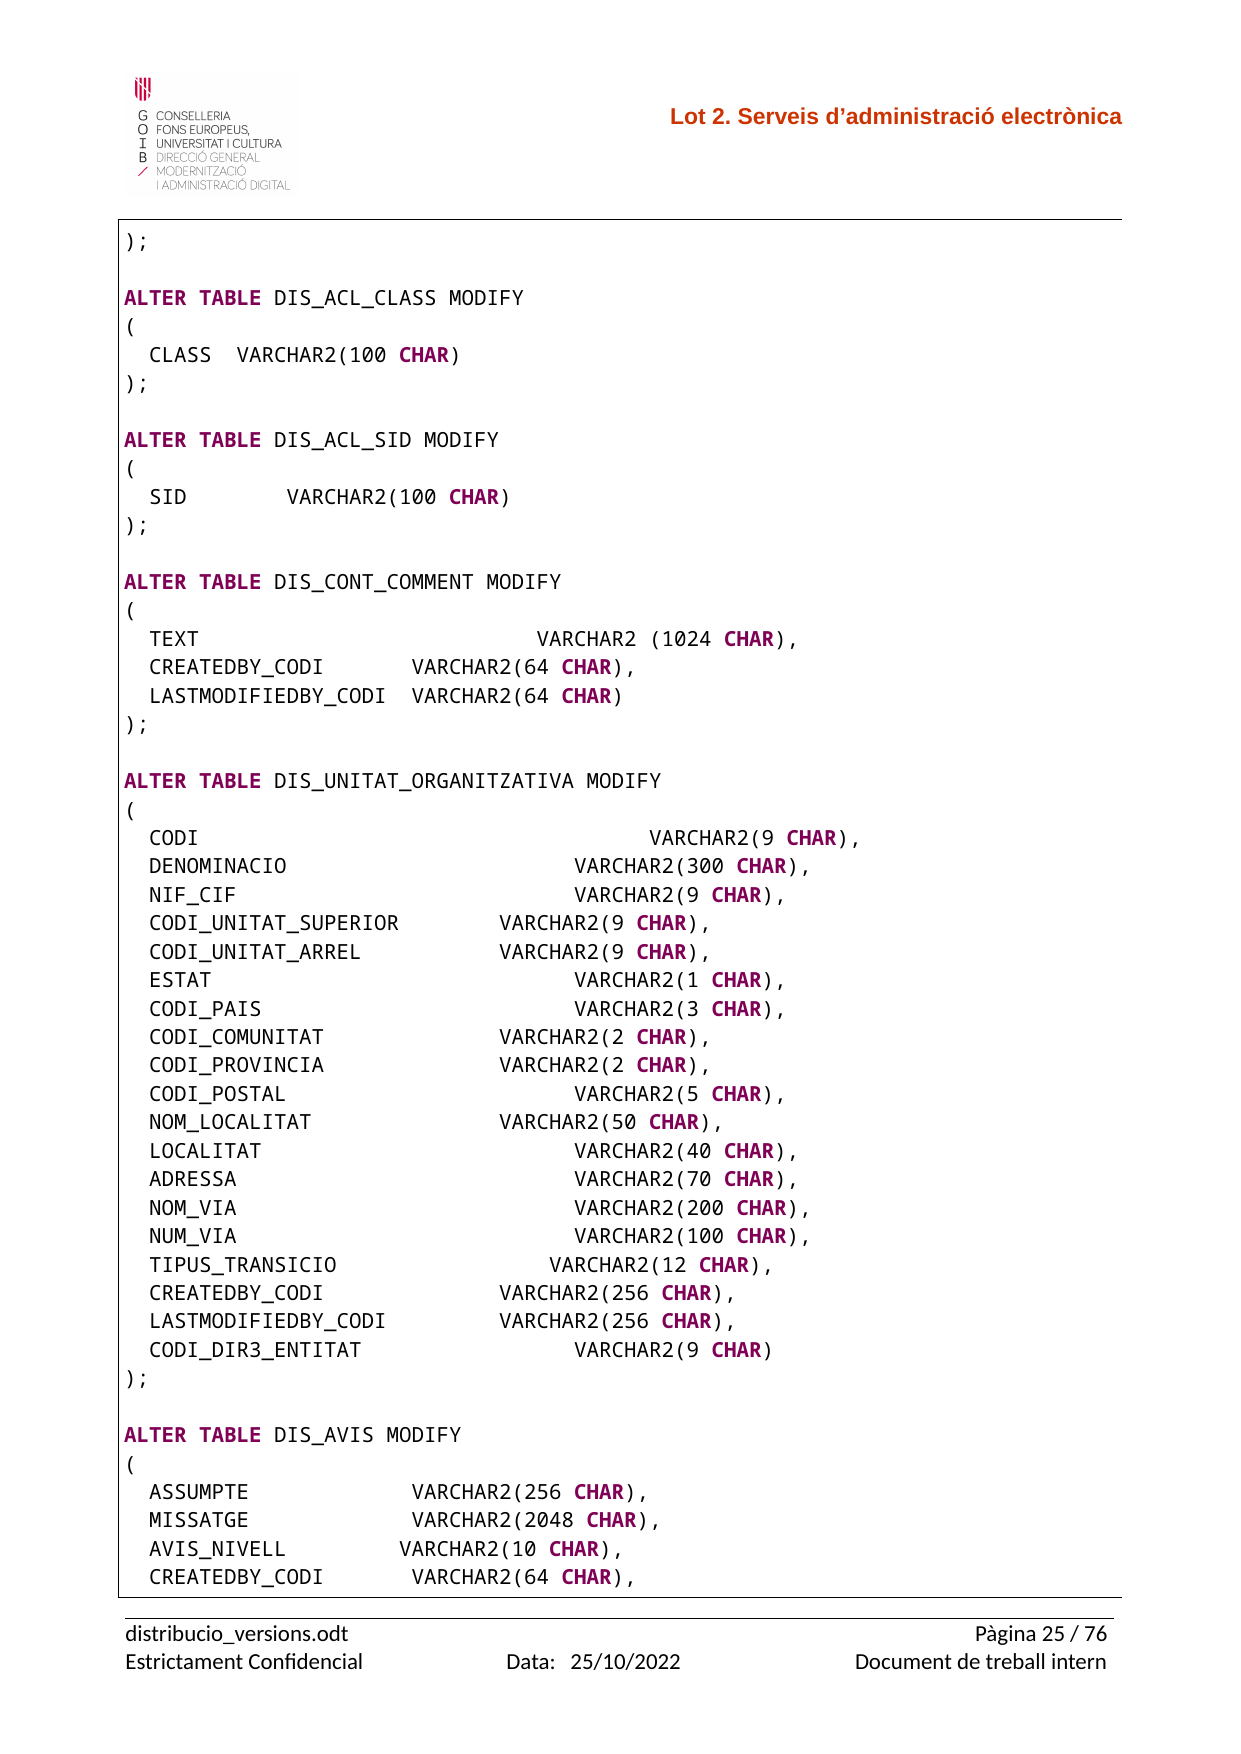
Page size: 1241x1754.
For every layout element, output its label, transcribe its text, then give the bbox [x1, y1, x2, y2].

table_header ); ALTER TABLE DIS_ACL_CLASS MODIFY ( CLASS VARCHAR2(100 CHAR) ); ALTER TABLE DIS_ACL_SID MODIFY ( SID VARCHAR2(100 CHAR) ); ALTER TABLE DIS_CONT_COMMENT MODIFY ( TEXT VARCHAR2 (1024 CHAR), CREATEDBY_CODI VARCHAR2(64 CHAR), LASTMODIFIEDBY_CODI VARCHAR2(64 CHAR) ); ALTER TABLE DIS_UNITAT_ORGANITZATIVA MODIFY ( CODI VARCHAR2(9 CHAR), DENOMINACIO VARCHAR2(300 CHAR), NIF_CIF VARCHAR2(9 CHAR), CODI_UNITAT_SUPERIOR VARCHAR2(9 CHAR), CODI_UNITAT_ARREL VARCHAR2(9 CHAR), ESTAT VARCHAR2(1 CHAR), CODI_PAIS VARCHAR2(3 CHAR), CODI_COMUNITAT VARCHAR2(2 CHAR), CODI_PROVINCIA VARCHAR2(2 CHAR), CODI_POSTAL VARCHAR2(5 CHAR), NOM_LOCALITAT VARCHAR2(50 CHAR), LOCALITAT VARCHAR2(40 CHAR), ADRESSA VARCHAR2(70 CHAR), NOM_VIA VARCHAR2(200 CHAR), NUM_VIA VARCHAR2(100 CHAR), TIPUS_TRANSICIO VARCHAR2(12 CHAR), CREATEDBY_CODI VARCHAR2(256 CHAR), LASTMODIFIEDBY_CODI VARCHAR2(256 CHAR), CODI_DIR3_ENTITAT VARCHAR2(9 CHAR) ); ALTER TABLE DIS_AVIS MODIFY ( ASSUMPTE VARCHAR2(256 CHAR), MISSATGE VARCHAR2(2048 CHAR), AVIS_NIVELL VARCHAR2(10 CHAR), CREATEDBY_CODI VARCHAR2(64 CHAR), [119, 220, 1122, 1597]
picture [126, 70, 299, 197]
